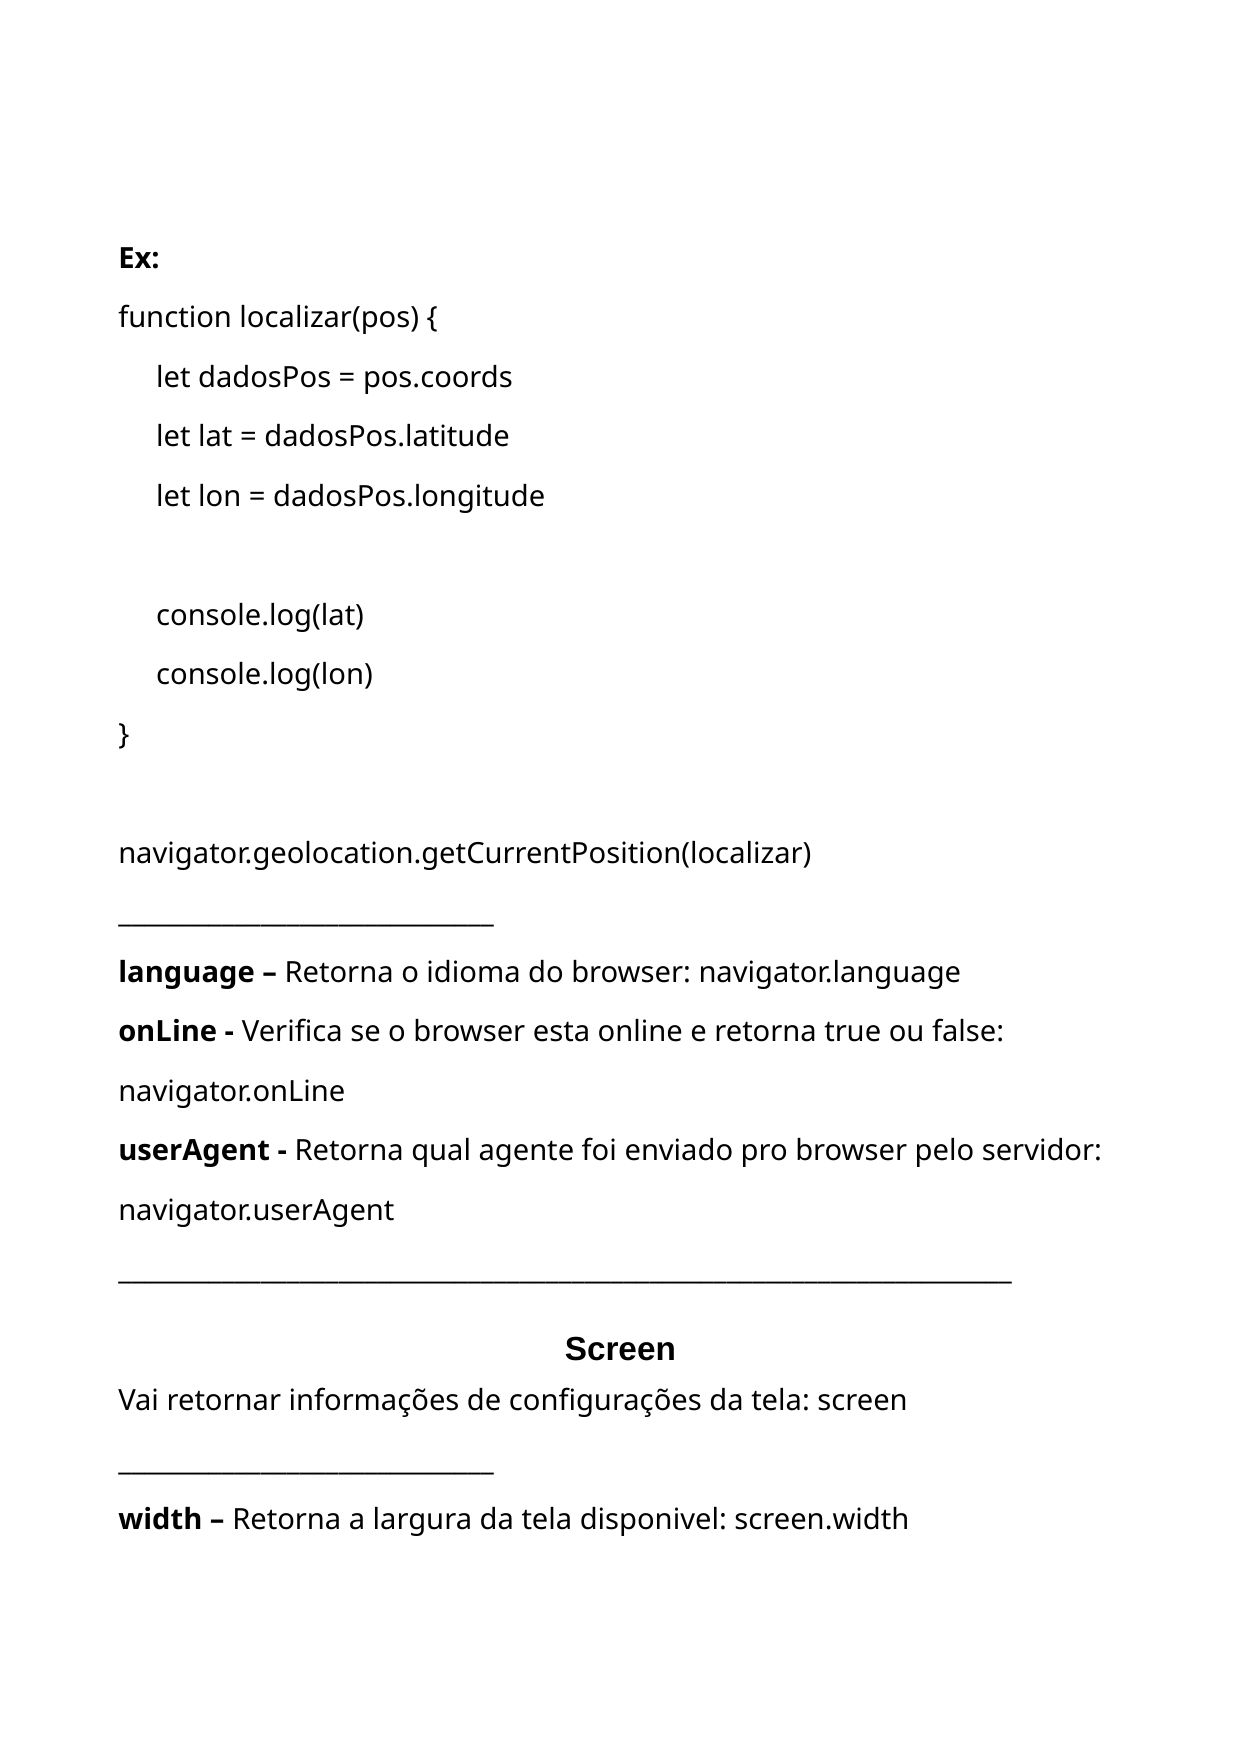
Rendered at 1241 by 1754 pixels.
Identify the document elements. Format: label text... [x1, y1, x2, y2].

text _____________________________________________________________________ [118, 1248, 1122, 1288]
text userAgent - Retorna qual agente foi enviado pro browser pelo servidor: navigator.userAgent [118, 1129, 1122, 1228]
text Vai retornar informações de configurações da tela: screen [118, 1379, 1122, 1419]
text let lon = dadosPos.longitude [118, 475, 1122, 515]
text navigator.geolocation.getCurrentPosition(localizar) [118, 832, 1122, 872]
text onLine - Verifica se o browser esta online e retorna true ou false: navigator.onLine [118, 1010, 1122, 1109]
text language – Retorna o idioma do browser: navigator.language [118, 951, 1122, 991]
text let dadosPos = pos.coords [118, 356, 1122, 396]
text function localizar(pos) { [118, 297, 1122, 336]
subtitle Screen [118, 1328, 1122, 1367]
text _____________________________ [118, 891, 1122, 931]
text console.log(lat) [118, 594, 1122, 634]
text let lat = dadosPos.latitude [118, 416, 1122, 455]
text _____________________________ [118, 1439, 1122, 1479]
text width – Retorna a largura da tela disponivel: screen.width [118, 1498, 1122, 1538]
text console.log(lon) [118, 653, 1122, 693]
text Ex: [118, 237, 1122, 277]
text } [118, 713, 1122, 753]
